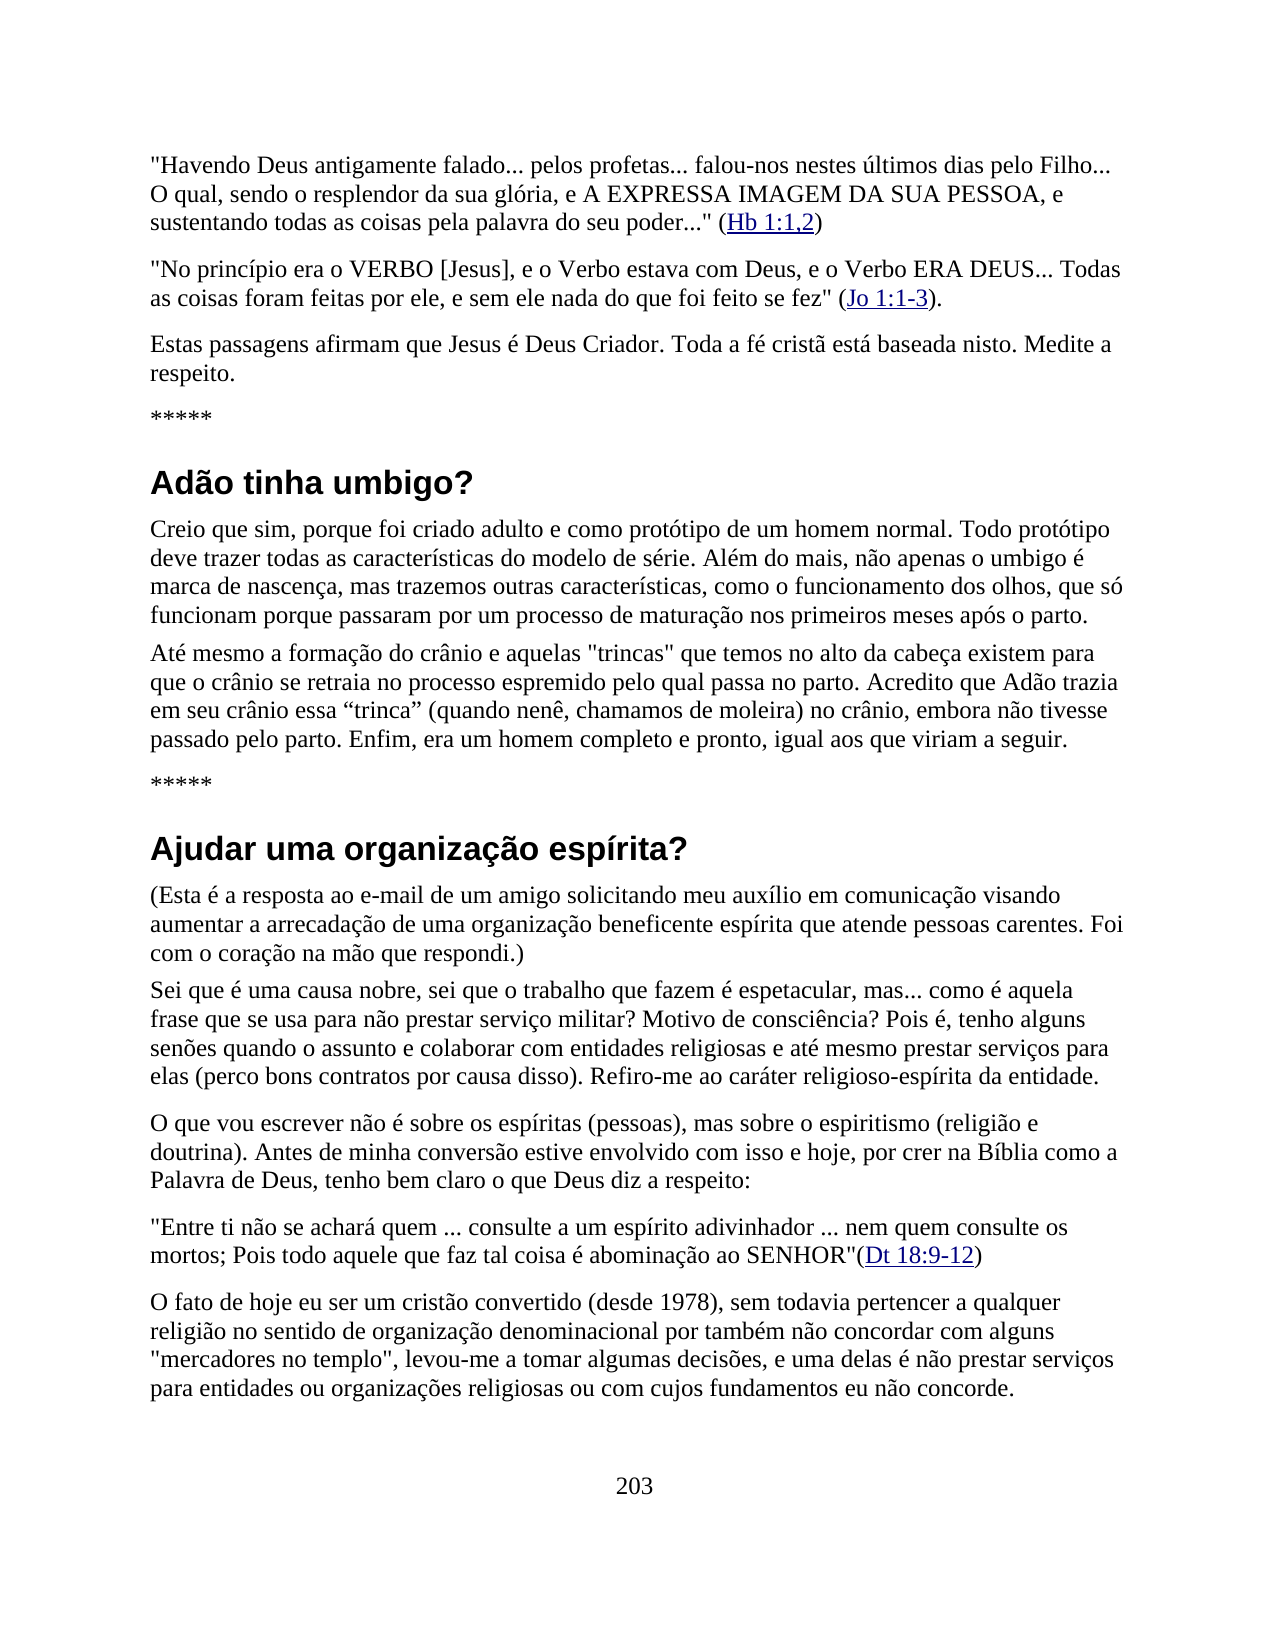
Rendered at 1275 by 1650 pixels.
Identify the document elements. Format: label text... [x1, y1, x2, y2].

text Estas passagens afirmam que Jesus é Deus Criador. Toda a fé cristã está baseada nisto. Medite a respeito. [150, 329, 1125, 387]
text (Esta é a resposta ao e-mail de um amigo solicitando meu auxílio em comunicação visando aumentar a arrecadação de uma organização beneficente espírita que atende pessoas carentes. Foi com o coração na mão que respondi.) [150, 880, 1125, 966]
text "Entre ti não se achará quem ... consulte a um espírito adivinhador ... nem quem consulte os mortos; Pois todo aquele que faz tal coisa é abominação ao SENHOR"(Dt 18:9-12) [150, 1212, 1125, 1269]
text O fato de hoje eu ser um cristão convertido (desde 1978), sem todavia pertencer a qualquer religião no sentido de organização denominacional por também não concordar com alguns "mercadores no templo", levou-me a tomar algumas decisões, e uma delas é não prestar serviços para entidades ou organizações religiosas ou com cujos fundamentos eu não concorde. [150, 1287, 1125, 1402]
text "No princípio era o VERBO [Jesus], e o Verbo estava com Deus, e o Verbo ERA DEUS... Todas as coisas foram feitas por ele, e sem ele nada do que foi feito se fez" (Jo 1:1-3). [150, 254, 1125, 311]
text Até mesmo a formação do crânio e aquelas "trincas" que temos no alto da cabeça existem para que o crânio se retraia no processo espremido pelo qual passa no parto. Acredito que Adão trazia em seu crânio essa “trinca” (quando nenê, chamamos de moleira) no crânio, embora não tivesse passado pelo parto. Enfim, era um homem completo e pronto, igual aos que viriam a seguir. [150, 638, 1125, 753]
subtitle Ajudar uma organização espírita? [150, 829, 1125, 868]
text O que vou escrever não é sobre os espíritas (pessoas), mas sobre o espiritismo (religião e doutrina). Antes de minha conversão estive envolvido com isso e hoje, por crer na Bíblia como a Palavra de Deus, tenho bem claro o que Deus diz a respeito: [150, 1108, 1125, 1194]
text Sei que é uma causa nobre, sei que o trabalho que fazem é espetacular, mas... como é aquela frase que se usa para não prestar serviço militar? Motivo de consciência? Pois é, tenho alguns senões quando o assunto e colaborar com entidades religiosas e até mesmo prestar serviços para elas (perco bons contratos por causa disso). Refiro-me ao caráter religioso-espírita da entidade. [150, 975, 1125, 1090]
text Creio que sim, porque foi criado adulto e como protótipo de um homem normal. Todo protótipo deve trazer todas as características do modelo de série. Além do mais, não apenas o umbigo é marca de nascença, mas trazemos outras características, como o funcionamento dos olhos, que só funcionam porque passaram por um processo de maturação nos primeiros meses após o parto. [150, 514, 1125, 629]
subtitle Adão tinha umbigo? [150, 463, 1125, 501]
text "Havendo Deus antigamente falado... pelos profetas... falou-nos nestes últimos dias pelo Filho... O qual, sendo o resplendor da sua glória, e A EXPRESSA IMAGEM DA SUA PESSOA, e sustentando todas as coisas pela palavra do seu poder..." (Hb 1:1,2) [150, 150, 1125, 236]
text ***** [150, 404, 1125, 433]
text ***** [150, 771, 1125, 799]
